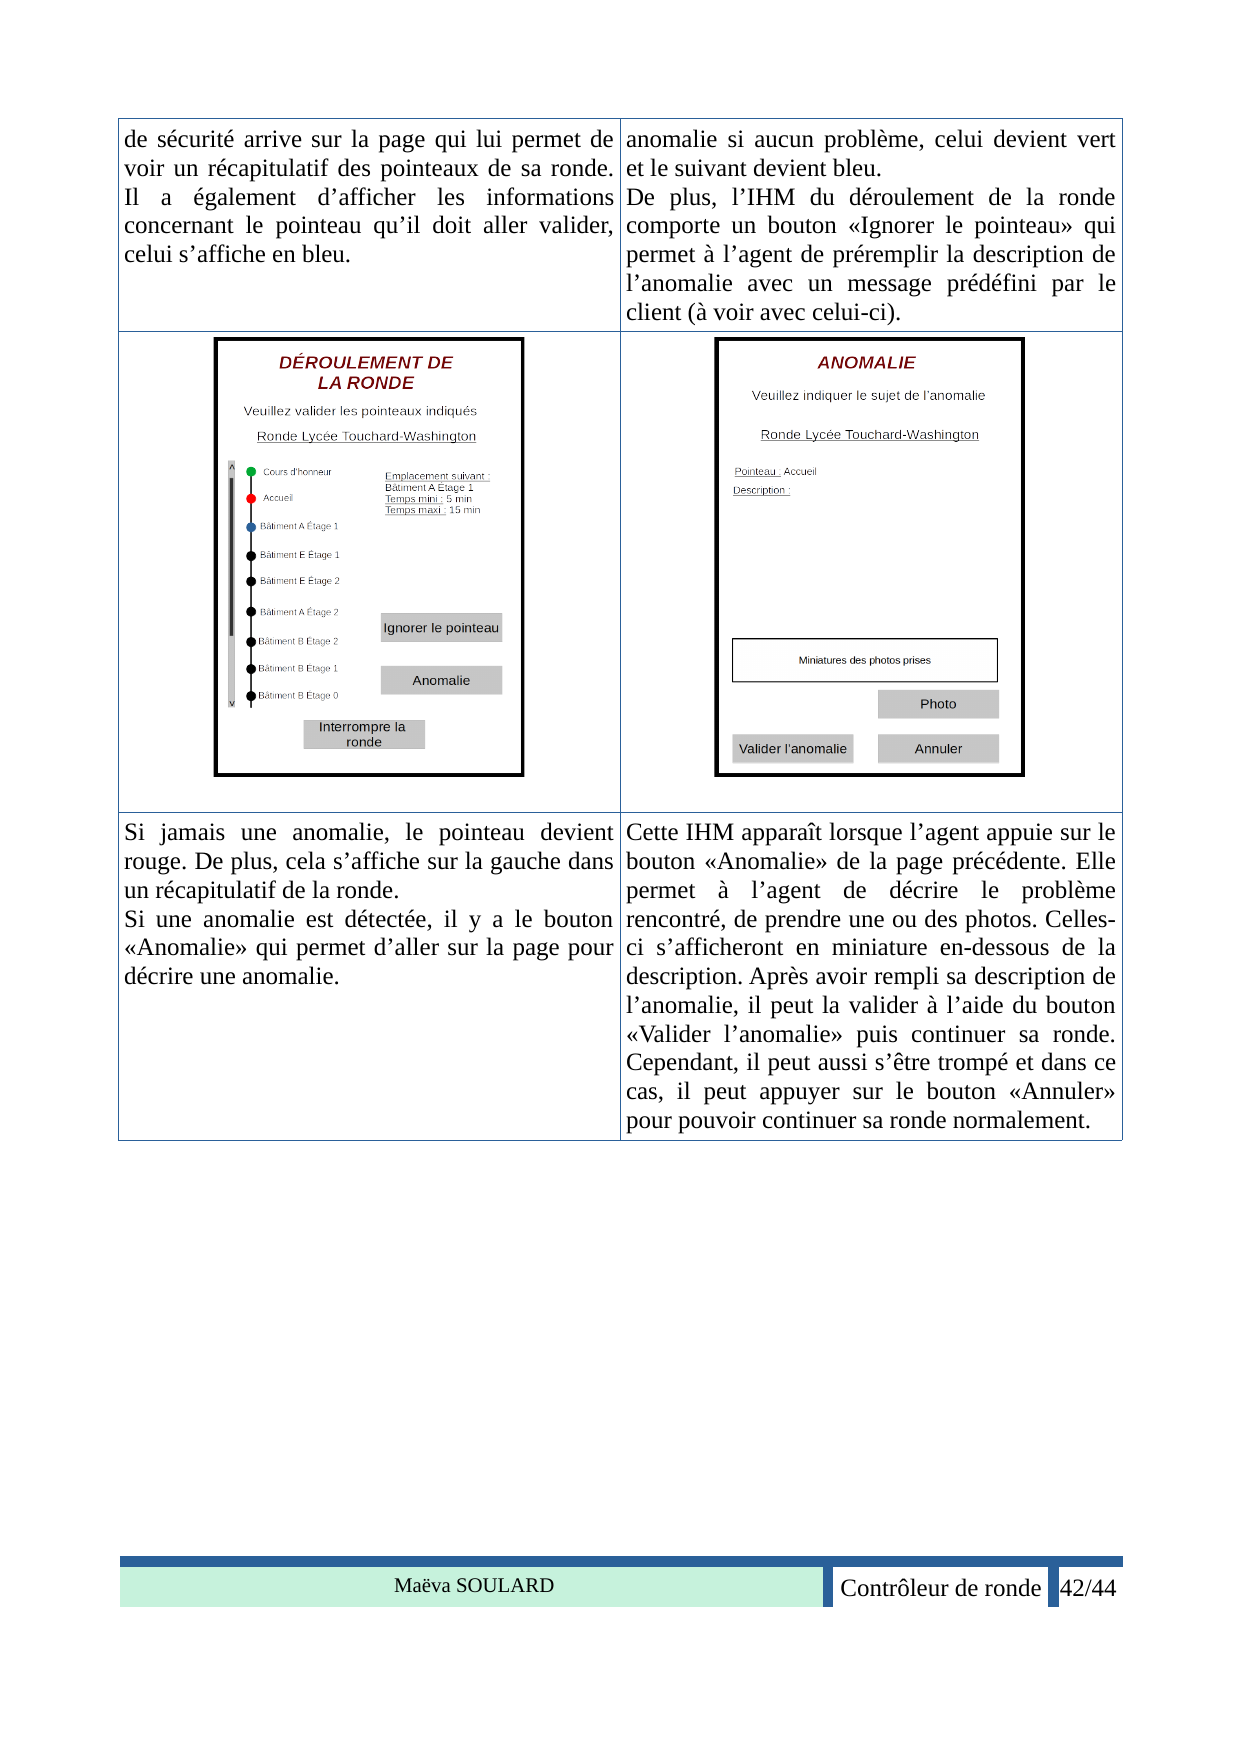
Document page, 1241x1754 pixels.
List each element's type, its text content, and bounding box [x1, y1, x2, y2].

table_cell anomalie si aucun problème, celui devient vert et le suivant devient bleu. De plus, l’IHM du déroulement de la ronde comporte un bouton «Ignorer le pointeau» qui permet à l’agent de préremplir la description de l’anomalie avec un message prédéfini par le client (à voir avec celui-ci). [621, 119, 1122, 331]
table_cell Si jamais une anomalie, le pointeau devient rouge. De plus, cela s’affiche sur la gauche dans un récapitulatif de la ronde. Si une anomalie est détectée, il y a le bouton «Anomalie» qui permet d’aller sur la page pour décrire une anomalie. [119, 813, 620, 1139]
table_cell [119, 332, 620, 812]
picture [714, 337, 1025, 777]
table_cell [621, 332, 1122, 812]
picture [213, 337, 525, 777]
table_cell Cette IHM apparaît lorsque l’agent appuie sur le bouton «Anomalie» de la page précédente. Elle permet à l’agent de décrire le problème rencontré, de prendre une ou des photos. Celles-ci s’afficheront en miniature en-dessous de la description. Après avoir rempli sa description de l’anomalie, il peut la valider à l’aide du bouton «Valider l’anomalie» puis continuer sa ronde. Cependant, il peut aussi s’être trompé et dans ce cas, il peut appuyer sur le bouton «Annuler» pour pouvoir continuer sa ronde normalement. [621, 813, 1122, 1139]
table_cell de sécurité arrive sur la page qui lui permet de voir un récapitulatif des pointeaux de sa ronde. Il a également d’afficher les informations concernant le pointeau qu’il doit aller valider, celui s’affiche en bleu. [119, 119, 620, 331]
